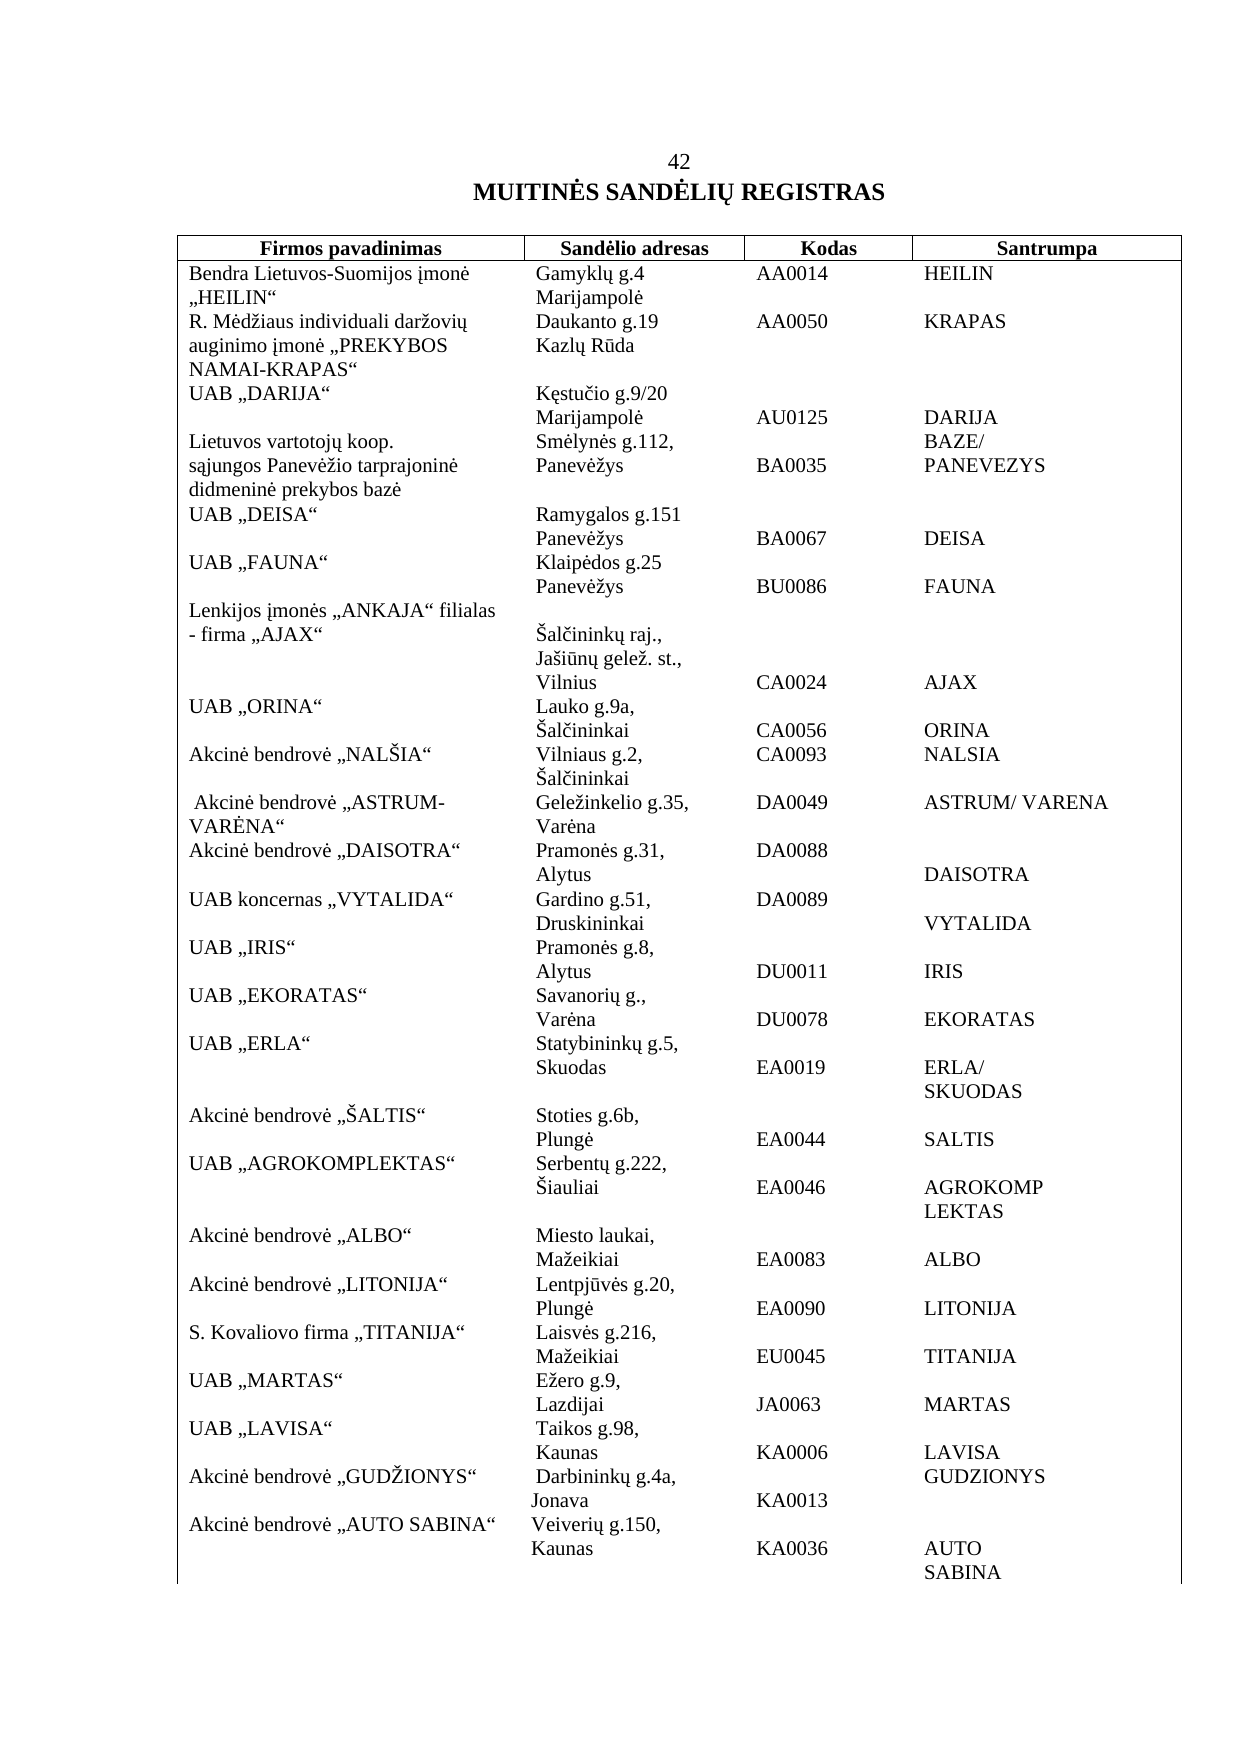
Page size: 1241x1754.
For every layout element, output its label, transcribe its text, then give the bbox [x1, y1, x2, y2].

table_cell UAB „MARTAS“ [178, 1368, 524, 1392]
table_cell [913, 622, 1181, 646]
table_cell EA0044 [745, 1127, 913, 1151]
table_cell KA0006 [745, 1440, 913, 1464]
table_cell Šiauliai [524, 1175, 745, 1199]
table_cell [913, 935, 1181, 959]
table_cell Taikos g.98, [524, 1416, 745, 1440]
table_cell [913, 1223, 1181, 1247]
table_cell Geležinkelio g.35, Varėna [524, 790, 745, 838]
table_cell Panevėžys [524, 526, 745, 549]
table_cell Veiverių g.150, [520, 1512, 745, 1536]
table_cell [178, 405, 524, 429]
table_cell SALTIS [913, 1127, 1181, 1151]
table_cell UAB „DEISA“ [178, 501, 524, 526]
table_cell [913, 1512, 1181, 1536]
table_cell EA0090 [745, 1296, 913, 1319]
table_cell Miesto laukai, [524, 1223, 745, 1247]
table_header Sandėlio adresas [525, 236, 744, 260]
table_cell AUTO [913, 1536, 1181, 1560]
table_cell [178, 526, 524, 549]
table_cell [745, 1368, 913, 1392]
table_cell Lenkijos įmonės „ANKAJA“ filialas [178, 598, 524, 622]
table_cell Akcinė bendrovė „GUDŽIONYS“ [178, 1464, 524, 1488]
table_cell [178, 718, 524, 742]
table_cell R. Mėdžiaus individuali daržovių [178, 309, 524, 333]
table_cell [913, 1151, 1181, 1175]
table_cell [913, 501, 1181, 526]
table_cell BU0086 [745, 574, 913, 598]
table_cell Šalčininkai [524, 718, 745, 742]
table_cell [745, 1416, 913, 1440]
table_cell Alytus [524, 863, 745, 886]
table_cell Šalčininkai [524, 766, 745, 790]
table_cell NALSIA [913, 742, 1181, 766]
table_cell [745, 1079, 913, 1103]
table_cell [913, 694, 1181, 718]
table_cell Panevėžys [524, 574, 745, 598]
table_cell AGROKOMP [913, 1175, 1181, 1199]
table_cell IRIS [913, 959, 1181, 983]
table_cell [745, 1223, 913, 1247]
table_cell [913, 766, 1181, 790]
table_cell [913, 285, 1181, 309]
table_cell BA0067 [745, 526, 913, 549]
table_cell BAZE/ [913, 429, 1181, 453]
table_cell ERLA/ [913, 1055, 1181, 1079]
table_cell [178, 959, 524, 983]
table_cell LAVISA [913, 1440, 1181, 1464]
table_cell UAB „ERLA“ [178, 1031, 524, 1055]
table_cell Kaunas [524, 1440, 745, 1464]
table_cell [913, 646, 1181, 670]
table_cell DEISA [913, 526, 1181, 549]
table_cell NAMAI-KRAPAS“ [178, 357, 524, 381]
table_cell AJAX [913, 670, 1181, 694]
table_cell [745, 1560, 913, 1584]
table_cell Lentpjūvės g.20, [524, 1271, 745, 1296]
table_cell EA0046 [745, 1175, 913, 1199]
table_cell [178, 1199, 524, 1223]
table_cell [178, 646, 524, 670]
table_cell [178, 911, 524, 934]
table_cell UAB „FAUNA“ [178, 550, 524, 574]
table_cell ALBO [913, 1248, 1181, 1271]
table_cell EA0019 [745, 1055, 913, 1079]
table_cell UAB „LAVISA“ [178, 1416, 524, 1440]
table_cell Plungė [524, 1127, 745, 1151]
table_cell DA0049 [745, 790, 913, 838]
table_cell Alytus [524, 959, 745, 983]
table_cell HEILIN [913, 261, 1181, 285]
table_cell Akcinė bendrovė „ALBO“ [178, 1223, 524, 1247]
table_cell - firma „AJAX“ [178, 622, 524, 646]
table_cell [178, 1440, 524, 1464]
table_cell [178, 1392, 524, 1416]
table_cell [178, 863, 524, 886]
table_cell [178, 1560, 519, 1584]
table_cell Akcinė bendrovė „ŠALTIS“ [178, 1103, 524, 1127]
table_cell [913, 838, 1181, 862]
table_cell [913, 983, 1181, 1007]
table_cell [913, 1271, 1181, 1296]
table_cell TITANIJA [913, 1344, 1181, 1368]
table_cell [745, 694, 913, 718]
table_cell [745, 1199, 913, 1223]
table_cell [913, 357, 1181, 381]
table_cell [520, 1560, 745, 1584]
table_cell sąjungos Panevėžio tarprajoninė [178, 453, 524, 477]
table_cell Akcinė bendrovė „AUTO SABINA“ [178, 1512, 519, 1536]
table_cell EA0083 [745, 1248, 913, 1271]
table_cell UAB „DARIJA“ [178, 381, 524, 405]
table_cell UAB „EKORATAS“ [178, 983, 524, 1007]
table_cell [913, 886, 1181, 911]
table_cell [178, 1055, 524, 1079]
table_cell VYTALIDA [913, 911, 1181, 934]
table_cell EKORATAS [913, 1007, 1181, 1031]
table_cell [524, 1199, 745, 1223]
table_cell KA0013 [745, 1488, 913, 1512]
table_cell [913, 333, 1181, 357]
table_cell Druskininkai [524, 911, 745, 934]
table_cell SKUODAS [913, 1079, 1181, 1103]
table_cell [745, 1320, 913, 1344]
table_cell Savanorių g., [524, 983, 745, 1007]
table_cell [178, 1175, 524, 1199]
table_cell [745, 550, 913, 574]
table_cell [178, 1007, 524, 1031]
table_cell [745, 1464, 913, 1488]
table_cell [745, 1512, 913, 1536]
table_cell [745, 983, 913, 1007]
table_cell Kazlų Rūda [524, 333, 745, 357]
table_cell UAB „ORINA“ [178, 694, 524, 718]
table_cell Klaipėdos g.25 [524, 550, 745, 574]
table_cell DU0011 [745, 959, 913, 983]
table_cell Varėna [524, 1007, 745, 1031]
table_cell [745, 935, 913, 959]
table_cell Ramygalos g.151 [524, 501, 745, 526]
table_cell Darbininkų g.4a, [524, 1464, 745, 1488]
table_cell CA0056 [745, 718, 913, 742]
table_cell ORINA [913, 718, 1181, 742]
table_header Firmos pavadinimas [178, 236, 524, 260]
table_cell AA0014 [745, 261, 913, 285]
table_cell [913, 1368, 1181, 1392]
table_cell [913, 1488, 1181, 1512]
table_cell Skuodas [524, 1055, 745, 1079]
table_cell Pramonės g.31, [524, 838, 745, 862]
table_cell Statybininkų g.5, [524, 1031, 745, 1055]
table_cell [745, 911, 913, 934]
table_cell [178, 1079, 524, 1103]
table_cell Bendra Lietuvos-Suomijos įmonė [178, 261, 524, 285]
table_cell Šalčininkų raj., [524, 622, 745, 646]
table_cell SABINA [913, 1560, 1181, 1584]
table_cell FAUNA [913, 574, 1181, 598]
table_cell [913, 550, 1181, 574]
table_cell LEKTAS [913, 1199, 1181, 1223]
table_cell Marijampolė [524, 405, 745, 429]
table_cell Marijampolė [524, 285, 745, 309]
table_cell [913, 381, 1181, 405]
table_header Kodas [745, 236, 912, 260]
table_cell [178, 766, 524, 790]
table_cell Akcinė bendrovė „LITONIJA“ [178, 1271, 524, 1296]
table_cell Gamyklų g.4 [524, 261, 745, 285]
table_cell [745, 1103, 913, 1127]
table_cell [745, 1151, 913, 1175]
table_cell [745, 333, 913, 357]
table_cell Jašiūnų gelež. st., [524, 646, 745, 670]
table_cell Jonava [520, 1488, 745, 1512]
table_cell ASTRUM/ VARENA [913, 790, 1181, 838]
table_cell [913, 1031, 1181, 1055]
table_cell [745, 1271, 913, 1296]
table_header Santrumpa [913, 236, 1181, 260]
table_cell [178, 1344, 524, 1368]
table_cell DARIJA [913, 405, 1181, 429]
text MUITINĖS SANDĖLIŲ REGISTRAS [177, 177, 1181, 206]
table_cell [178, 1536, 519, 1560]
table_cell MARTAS [913, 1392, 1181, 1416]
table_cell AU0125 [745, 405, 913, 429]
table_cell [913, 1103, 1181, 1127]
table_cell Akcinė bendrovė „DAISOTRA“ [178, 838, 524, 862]
table_cell [524, 478, 745, 501]
table_cell didmeninė prekybos bazė [178, 478, 524, 501]
table_cell Akcinė bendrovė „NALŠIA“ [178, 742, 524, 766]
table_cell Vilniaus g.2, [524, 742, 745, 766]
table_cell Vilnius [524, 670, 745, 694]
table_cell [178, 1488, 519, 1512]
table_cell [178, 1296, 524, 1319]
table_cell [745, 863, 913, 886]
table_cell EU0045 [745, 1344, 913, 1368]
table_cell PANEVEZYS [913, 453, 1181, 477]
table_cell Stoties g.6b, [524, 1103, 745, 1127]
table_cell [745, 478, 913, 501]
table_cell LITONIJA [913, 1296, 1181, 1319]
table_cell [913, 478, 1181, 501]
table_cell [745, 381, 913, 405]
table_cell Ežero g.9, [524, 1368, 745, 1392]
table_cell [745, 357, 913, 381]
table_cell KRAPAS [913, 309, 1181, 333]
table_cell Laisvės g.216, [524, 1320, 745, 1344]
table_cell Kęstučio g.9/20 [524, 381, 745, 405]
table_cell [913, 1320, 1181, 1344]
table_cell [745, 1031, 913, 1055]
table_cell Lietuvos vartotojų koop. [178, 429, 524, 453]
table_cell [178, 1248, 524, 1271]
table_cell GUDZIONYS [913, 1464, 1181, 1488]
table_cell BA0035 [745, 453, 913, 477]
table_cell CA0024 [745, 670, 913, 694]
table_cell JA0063 [745, 1392, 913, 1416]
table_cell CA0093 [745, 742, 913, 766]
table_cell [524, 1079, 745, 1103]
table_cell Akcinė bendrovė „ASTRUM-VARĖNA“ [178, 790, 524, 838]
table_cell Mažeikiai [524, 1248, 745, 1271]
table_cell [178, 670, 524, 694]
table_cell Lazdijai [524, 1392, 745, 1416]
table_cell DA0088 [745, 838, 913, 862]
table_cell Gardino g.51, [524, 886, 745, 911]
table_cell [178, 574, 524, 598]
table_cell Smėlynės g.112, [524, 429, 745, 453]
table_cell [178, 1127, 524, 1151]
table_cell AA0050 [745, 309, 913, 333]
table_cell Lauko g.9a, [524, 694, 745, 718]
table_cell UAB „AGROKOMPLEKTAS“ [178, 1151, 524, 1175]
table_cell „HEILIN“ [178, 285, 524, 309]
table_cell [745, 622, 913, 646]
table_cell Serbentų g.222, [524, 1151, 745, 1175]
table_cell [745, 766, 913, 790]
table_cell [745, 429, 913, 453]
table_cell [913, 598, 1181, 622]
table_cell Daukanto g.19 [524, 309, 745, 333]
table_cell [524, 598, 745, 622]
table_cell Panevėžys [524, 453, 745, 477]
table_cell Plungė [524, 1296, 745, 1319]
table_cell S. Kovaliovo firma „TITANIJA“ [178, 1320, 524, 1344]
table_cell Mažeikiai [524, 1344, 745, 1368]
table_cell [745, 646, 913, 670]
table_cell DA0089 [745, 886, 913, 911]
table_cell [524, 357, 745, 381]
table_cell Kaunas [520, 1536, 745, 1560]
table_cell DAISOTRA [913, 863, 1181, 886]
table_cell [745, 285, 913, 309]
table_cell auginimo įmonė „PREKYBOS [178, 333, 524, 357]
table_cell DU0078 [745, 1007, 913, 1031]
table_cell UAB „IRIS“ [178, 935, 524, 959]
table_cell [745, 501, 913, 526]
table_cell Pramonės g.8, [524, 935, 745, 959]
table_cell [913, 1416, 1181, 1440]
table_cell [745, 598, 913, 622]
table_cell UAB koncernas „VYTALIDA“ [178, 886, 524, 911]
table_cell KA0036 [745, 1536, 913, 1560]
